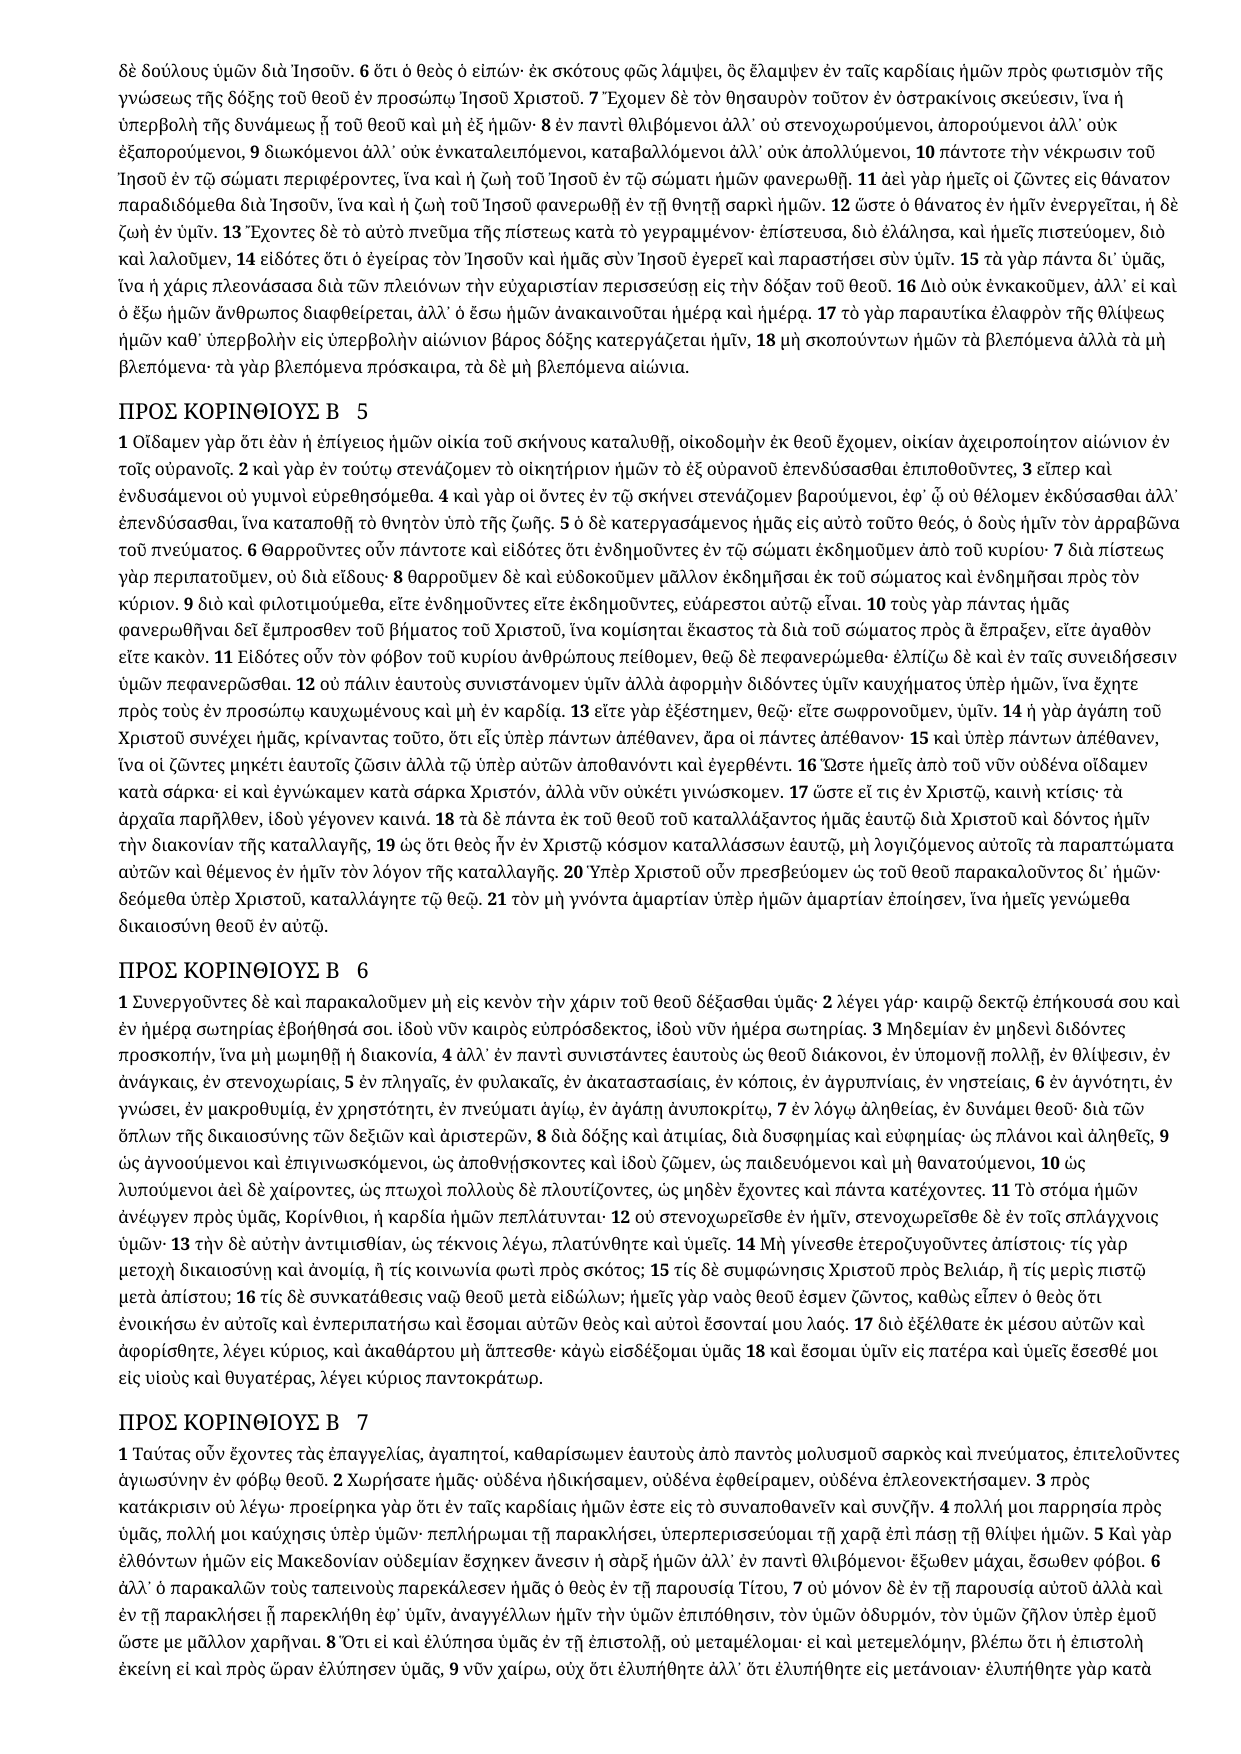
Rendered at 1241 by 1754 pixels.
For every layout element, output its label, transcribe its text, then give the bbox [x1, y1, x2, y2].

text δὲ δούλους ὑμῶν διὰ Ἰησοῦν. 6 ὅτι ὁ θεὸς ὁ εἰπών· ἐκ σκότους φῶς λάμψει, ὃς ἔλαμψεν ἐν ταῖς καρδίαις ἡμῶν πρὸς φωτισμὸν τῆς γνώσεως τῆς δόξης τοῦ θεοῦ ἐν προσώπῳ Ἰησοῦ Χριστοῦ. 7 Ἔχομεν δὲ τὸν θησαυρὸν τοῦτον ἐν ὀστρακίνοις σκεύεσιν, ἵνα ἡ ὑπερβολὴ τῆς δυνάμεως ᾖ τοῦ θεοῦ καὶ μὴ ἐξ ἡμῶν· 8 ἐν παντὶ θλιβόμενοι ἀλλ᾽ οὐ στενοχωρούμενοι, ἀπορούμενοι ἀλλ᾽ οὐκ ἐξαπορούμενοι, 9 διωκόμενοι ἀλλ᾽ οὐκ ἐνκαταλειπόμενοι, καταβαλλόμενοι ἀλλ᾽ οὐκ ἀπολλύμενοι, 10 πάντοτε τὴν νέκρωσιν τοῦ Ἰησοῦ ἐν τῷ σώματι περιφέροντες, ἵνα καὶ ἡ ζωὴ τοῦ Ἰησοῦ ἐν τῷ σώματι ἡμῶν φανερωθῇ. 11 ἀεὶ γὰρ ἡμεῖς οἱ ζῶντες εἰς θάνατον παραδιδόμεθα διὰ Ἰησοῦν, ἵνα καὶ ἡ ζωὴ τοῦ Ἰησοῦ φανερωθῇ ἐν τῇ θνητῇ σαρκὶ ἡμῶν. 12 ὥστε ὁ θάνατος ἐν ἡμῖν ἐνεργεῖται, ἡ δὲ ζωὴ ἐν ὑμῖν. 13 Ἔχοντες δὲ τὸ αὐτὸ πνεῦμα τῆς πίστεως κατὰ τὸ γεγραμμένον· ἐπίστευσα, διὸ ἐλάλησα, καὶ ἡμεῖς πιστεύομεν, διὸ καὶ λαλοῦμεν, 14 εἰδότες ὅτι ὁ ἐγείρας τὸν Ἰησοῦν καὶ ἡμᾶς σὺν Ἰησοῦ ἐγερεῖ καὶ παραστήσει σὺν ὑμῖν. 15 τὰ γὰρ πάντα δι᾽ ὑμᾶς, ἵνα ἡ χάρις πλεονάσασα διὰ τῶν πλειόνων τὴν εὐχαριστίαν περισσεύσῃ εἰς τὴν δόξαν τοῦ θεοῦ. 16 Διὸ οὐκ ἐνκακοῦμεν, ἀλλ᾽ εἰ καὶ ὁ ἔξω ἡμῶν ἄνθρωπος διαφθείρεται, ἀλλ᾽ ὁ ἔσω ἡμῶν ἀνακαινοῦται ἡμέρᾳ καὶ ἡμέρᾳ. 17 τὸ γὰρ παραυτίκα ἐλαφρὸν τῆς θλίψεως ἡμῶν καθ᾽ ὑπερβολὴν εἰς ὑπερβολὴν αἰώνιον βάρος δόξης κατεργάζεται ἡμῖν, 18 μὴ σκοπούντων ἡμῶν τὰ βλεπόμενα ἀλλὰ τὰ μὴ βλεπόμενα· τὰ γὰρ βλεπόμενα πρόσκαιρα, τὰ δὲ μὴ βλεπόμενα αἰώνια. [118, 59, 1181, 378]
text ΠΡΟΣ ΚΟΡΙΝΘΙΟΥΣ Β 7 [118, 1407, 1181, 1437]
text ΠΡΟΣ ΚΟΡΙΝΘΙΟΥΣ Β 6 [118, 956, 1181, 985]
text 1 Ταύτας οὖν ἔχοντες τὰς ἐπαγγελίας, ἀγαπητοί, καθαρίσωμεν ἑαυτοὺς ἀπὸ παντὸς μολυσμοῦ σαρκὸς καὶ πνεύματος, ἐπιτελοῦντες ἁγιωσύνην ἐν φόβῳ θεοῦ. 2 Χωρήσατε ἡμᾶς· οὐδένα ἠδικήσαμεν, οὐδένα ἐφθείραμεν, οὐδένα ἐπλεονεκτήσαμεν. 3 πρὸς κατάκρισιν οὐ λέγω· προείρηκα γὰρ ὅτι ἐν ταῖς καρδίαις ἡμῶν ἐστε εἰς τὸ συναποθανεῖν καὶ συνζῆν. 4 πολλή μοι παρρησία πρὸς ὑμᾶς, πολλή μοι καύχησις ὑπὲρ ὑμῶν· πεπλήρωμαι τῇ παρακλήσει, ὑπερπερισσεύομαι τῇ χαρᾷ ἐπὶ πάσῃ τῇ θλίψει ἡμῶν. 5 Καὶ γὰρ ἐλθόντων ἡμῶν εἰς Μακεδονίαν οὐδεμίαν ἔσχηκεν ἄνεσιν ἡ σὰρξ ἡμῶν ἀλλ᾽ ἐν παντὶ θλιβόμενοι· ἔξωθεν μάχαι, ἔσωθεν φόβοι. 6 ἀλλ᾽ ὁ παρακαλῶν τοὺς ταπεινοὺς παρεκάλεσεν ἡμᾶς ὁ θεὸς ἐν τῇ παρουσίᾳ Τίτου, 7 οὐ μόνον δὲ ἐν τῇ παρουσίᾳ αὐτοῦ ἀλλὰ καὶ ἐν τῇ παρακλήσει ᾗ παρεκλήθη ἐφ᾽ ὑμῖν, ἀναγγέλλων ἡμῖν τὴν ὑμῶν ἐπιπόθησιν, τὸν ὑμῶν ὀδυρμόν, τὸν ὑμῶν ζῆλον ὑπὲρ ἐμοῦ ὥστε με μᾶλλον χαρῆναι. 8 Ὅτι εἰ καὶ ἐλύπησα ὑμᾶς ἐν τῇ ἐπιστολῇ, οὐ μεταμέλομαι· εἰ καὶ μετεμελόμην, βλέπω ὅτι ἡ ἐπιστολὴ ἐκείνη εἰ καὶ πρὸς ὥραν ἐλύπησεν ὑμᾶς, 9 νῦν χαίρω, οὐχ ὅτι ἐλυπήθητε ἀλλ᾽ ὅτι ἐλυπήθητε εἰς μετάνοιαν· ἐλυπήθητε γὰρ κατὰ [118, 1442, 1181, 1680]
text 1 Οἴδαμεν γὰρ ὅτι ἐὰν ἡ ἐπίγειος ἡμῶν οἰκία τοῦ σκήνους καταλυθῇ, οἰκοδομὴν ἐκ θεοῦ ἔχομεν, οἰκίαν ἀχειροποίητον αἰώνιον ἐν τοῖς οὐρανοῖς. 2 καὶ γὰρ ἐν τούτῳ στενάζομεν τὸ οἰκητήριον ἡμῶν τὸ ἐξ οὐρανοῦ ἐπενδύσασθαι ἐπιποθοῦντες, 3 εἴπερ καὶ ἐνδυσάμενοι οὐ γυμνοὶ εὑρεθησόμεθα. 4 καὶ γὰρ οἱ ὄντες ἐν τῷ σκήνει στενάζομεν βαρούμενοι, ἐφ᾽ ᾧ οὐ θέλομεν ἐκδύσασθαι ἀλλ᾽ ἐπενδύσασθαι, ἵνα καταποθῇ τὸ θνητὸν ὑπὸ τῆς ζωῆς. 5 ὁ δὲ κατεργασάμενος ἡμᾶς εἰς αὐτὸ τοῦτο θεός, ὁ δοὺς ἡμῖν τὸν ἀρραβῶνα τοῦ πνεύματος. 6 Θαρροῦντες οὖν πάντοτε καὶ εἰδότες ὅτι ἐνδημοῦντες ἐν τῷ σώματι ἐκδημοῦμεν ἀπὸ τοῦ κυρίου· 7 διὰ πίστεως γὰρ περιπατοῦμεν, οὐ διὰ εἴδους· 8 θαρροῦμεν δὲ καὶ εὐδοκοῦμεν μᾶλλον ἐκδημῆσαι ἐκ τοῦ σώματος καὶ ἐνδημῆσαι πρὸς τὸν κύριον. 9 διὸ καὶ φιλοτιμούμεθα, εἴτε ἐνδημοῦντες εἴτε ἐκδημοῦντες, εὐάρεστοι αὐτῷ εἶναι. 10 τοὺς γὰρ πάντας ἡμᾶς φανερωθῆναι δεῖ ἔμπροσθεν τοῦ βήματος τοῦ Χριστοῦ, ἵνα κομίσηται ἕκαστος τὰ διὰ τοῦ σώματος πρὸς ἃ ἔπραξεν, εἴτε ἀγαθὸν εἴτε κακὸν. 11 Εἰδότες οὖν τὸν φόβον τοῦ κυρίου ἀνθρώπους πείθομεν, θεῷ δὲ πεφανερώμεθα· ἐλπίζω δὲ καὶ ἐν ταῖς συνειδήσεσιν ὑμῶν πεφανερῶσθαι. 12 οὐ πάλιν ἑαυτοὺς συνιστάνομεν ὑμῖν ἀλλὰ ἀφορμὴν διδόντες ὑμῖν καυχήματος ὑπὲρ ἡμῶν, ἵνα ἔχητε πρὸς τοὺς ἐν προσώπῳ καυχωμένους καὶ μὴ ἐν καρδίᾳ. 13 εἴτε γὰρ ἐξέστημεν, θεῷ· εἴτε σωφρονοῦμεν, ὑμῖν. 14 ἡ γὰρ ἀγάπη τοῦ Χριστοῦ συνέχει ἡμᾶς, κρίναντας τοῦτο, ὅτι εἷς ὑπὲρ πάντων ἀπέθανεν, ἄρα οἱ πάντες ἀπέθανον· 15 καὶ ὑπὲρ πάντων ἀπέθανεν, ἵνα οἱ ζῶντες μηκέτι ἑαυτοῖς ζῶσιν ἀλλὰ τῷ ὑπὲρ αὐτῶν ἀποθανόντι καὶ ἐγερθέντι. 16 Ὥστε ἡμεῖς ἀπὸ τοῦ νῦν οὐδένα οἴδαμεν κατὰ σάρκα· εἰ καὶ ἐγνώκαμεν κατὰ σάρκα Χριστόν, ἀλλὰ νῦν οὐκέτι γινώσκομεν. 17 ὥστε εἴ τις ἐν Χριστῷ, καινὴ κτίσις· τὰ ἀρχαῖα παρῆλθεν, ἰδοὺ γέγονεν καινά. 18 τὰ δὲ πάντα ἐκ τοῦ θεοῦ τοῦ καταλλάξαντος ἡμᾶς ἑαυτῷ διὰ Χριστοῦ καὶ δόντος ἡμῖν τὴν διακονίαν τῆς καταλλαγῆς, 19 ὡς ὅτι θεὸς ἦν ἐν Χριστῷ κόσμον καταλλάσσων ἑαυτῷ, μὴ λογιζόμενος αὐτοῖς τὰ παραπτώματα αὐτῶν καὶ θέμενος ἐν ἡμῖν τὸν λόγον τῆς καταλλαγῆς. 20 Ὑπὲρ Χριστοῦ οὖν πρεσβεύομεν ὡς τοῦ θεοῦ παρακαλοῦντος δι᾽ ἡμῶν· δεόμεθα ὑπὲρ Χριστοῦ, καταλλάγητε τῷ θεῷ. 21 τὸν μὴ γνόντα ἁμαρτίαν ὑπὲρ ἡμῶν ἁμαρτίαν ἐποίησεν, ἵνα ἡμεῖς γενώμεθα δικαιοσύνη θεοῦ ἐν αὐτῷ. [118, 430, 1181, 937]
text ΠΡΟΣ ΚΟΡΙΝΘΙΟΥΣ Β 5 [118, 396, 1181, 426]
text 1 Συνεργοῦντες δὲ καὶ παρακαλοῦμεν μὴ εἰς κενὸν τὴν χάριν τοῦ θεοῦ δέξασθαι ὑμᾶς· 2 λέγει γάρ· καιρῷ δεκτῷ ἐπήκουσά σου καὶ ἐν ἡμέρᾳ σωτηρίας ἐβοήθησά σοι. ἰδοὺ νῦν καιρὸς εὐπρόσδεκτος, ἰδοὺ νῦν ἡμέρα σωτηρίας. 3 Μηδεμίαν ἐν μηδενὶ διδόντες προσκοπήν, ἵνα μὴ μωμηθῇ ἡ διακονία, 4 ἀλλ᾽ ἐν παντὶ συνιστάντες ἑαυτοὺς ὡς θεοῦ διάκονοι, ἐν ὑπομονῇ πολλῇ, ἐν θλίψεσιν, ἐν ἀνάγκαις, ἐν στενοχωρίαις, 5 ἐν πληγαῖς, ἐν φυλακαῖς, ἐν ἀκαταστασίαις, ἐν κόποις, ἐν ἀγρυπνίαις, ἐν νηστείαις, 6 ἐν ἁγνότητι, ἐν γνώσει, ἐν μακροθυμίᾳ, ἐν χρηστότητι, ἐν πνεύματι ἁγίῳ, ἐν ἀγάπῃ ἀνυποκρίτῳ, 7 ἐν λόγῳ ἀληθείας, ἐν δυνάμει θεοῦ· διὰ τῶν ὅπλων τῆς δικαιοσύνης τῶν δεξιῶν καὶ ἀριστερῶν, 8 διὰ δόξης καὶ ἀτιμίας, διὰ δυσφημίας καὶ εὐφημίας· ὡς πλάνοι καὶ ἀληθεῖς, 9 ὡς ἀγνοούμενοι καὶ ἐπιγινωσκόμενοι, ὡς ἀποθνῄσκοντες καὶ ἰδοὺ ζῶμεν, ὡς παιδευόμενοι καὶ μὴ θανατούμενοι, 10 ὡς λυπούμενοι ἀεὶ δὲ χαίροντες, ὡς πτωχοὶ πολλοὺς δὲ πλουτίζοντες, ὡς μηδὲν ἔχοντες καὶ πάντα κατέχοντες. 11 Τὸ στόμα ἡμῶν ἀνέῳγεν πρὸς ὑμᾶς, Κορίνθιοι, ἡ καρδία ἡμῶν πεπλάτυνται· 12 οὐ στενοχωρεῖσθε ἐν ἡμῖν, στενοχωρεῖσθε δὲ ἐν τοῖς σπλάγχνοις ὑμῶν· 13 τὴν δὲ αὐτὴν ἀντιμισθίαν, ὡς τέκνοις λέγω, πλατύνθητε καὶ ὑμεῖς. 14 Μὴ γίνεσθε ἑτεροζυγοῦντες ἀπίστοις· τίς γὰρ μετοχὴ δικαιοσύνῃ καὶ ἀνομίᾳ, ἢ τίς κοινωνία φωτὶ πρὸς σκότος; 15 τίς δὲ συμφώνησις Χριστοῦ πρὸς Βελιάρ, ἢ τίς μερὶς πιστῷ μετὰ ἀπίστου; 16 τίς δὲ συνκατάθεσις ναῷ θεοῦ μετὰ εἰδώλων; ἡμεῖς γὰρ ναὸς θεοῦ ἐσμεν ζῶντος, καθὼς εἶπεν ὁ θεὸς ὅτι ἐνοικήσω ἐν αὐτοῖς καὶ ἐνπεριπατήσω καὶ ἔσομαι αὐτῶν θεὸς καὶ αὐτοὶ ἔσονταί μου λαός. 17 διὸ ἐξέλθατε ἐκ μέσου αὐτῶν καὶ ἀφορίσθητε, λέγει κύριος, καὶ ἀκαθάρτου μὴ ἅπτεσθε· κἀγὼ εἰσδέξομαι ὑμᾶς 18 καὶ ἔσομαι ὑμῖν εἰς πατέρα καὶ ὑμεῖς ἔσεσθέ μοι εἰς υἱοὺς καὶ θυγατέρας, λέγει κύριος παντοκράτωρ. [118, 990, 1181, 1389]
